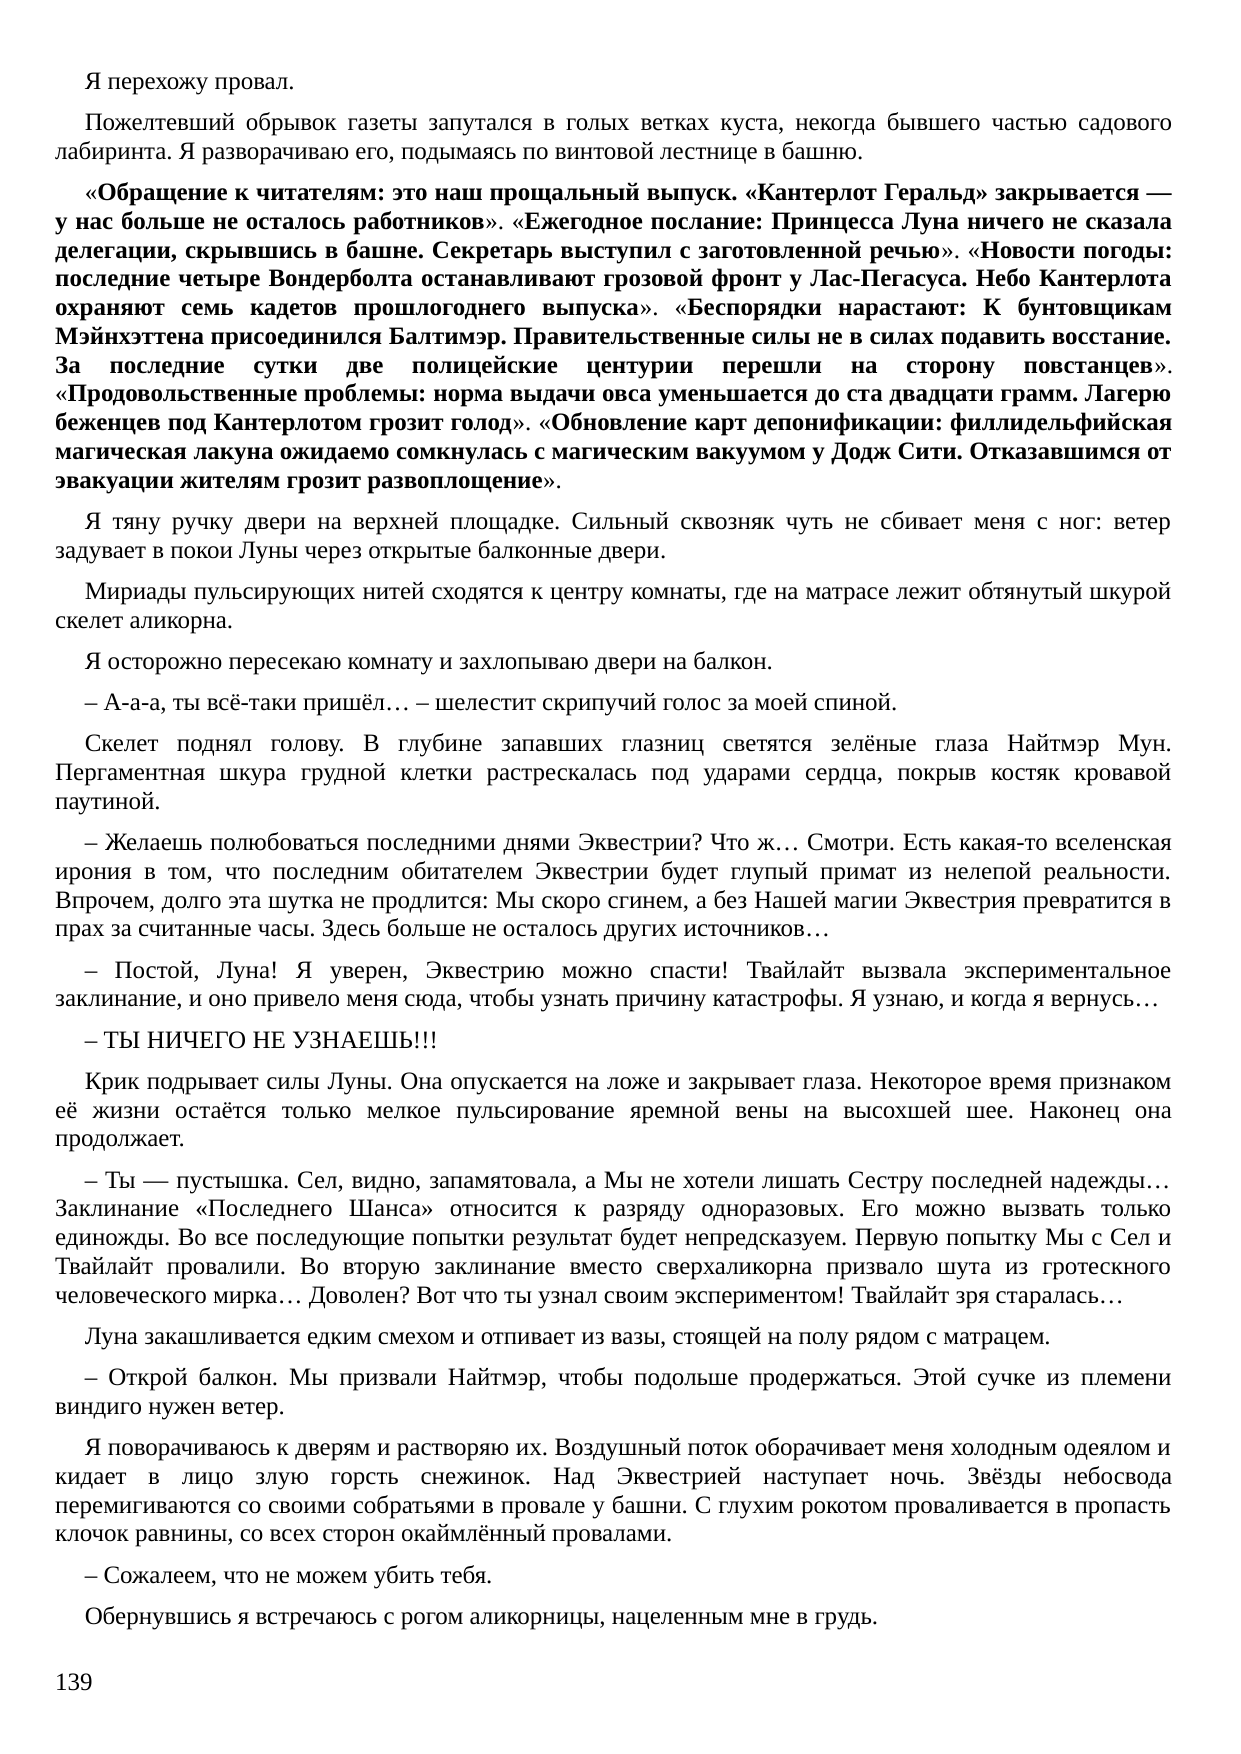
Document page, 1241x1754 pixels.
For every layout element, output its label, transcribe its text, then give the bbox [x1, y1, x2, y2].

text – Сожалеем, что не можем убить тебя. [55, 1560, 1173, 1588]
text Обернувшись я встречаюсь с рогом аликорницы, нацеленным мне в грудь. [55, 1601, 1173, 1630]
text Луна закашливается едким смехом и отпивает из вазы, стоящей на полу рядом с матрацем. [55, 1321, 1173, 1350]
text – Ты — пустышка. Сел, видно, запамятовала, а Мы не хотели лишать Сестру последней надежды… Заклинание «Последнего Шанса» относится к разряду одноразовых. Его можно вызвать только единожды. Во все последующие попытки результат будет непредсказуем. Первую попытку Мы с Сел и Твайлайт провалили. Во вторую заклинание вместо сверхаликорна призвало шута из гротескного человеческого мирка… Доволен? Вот что ты узнал своим экспериментом! Твайлайт зря старалась… [55, 1165, 1173, 1308]
text – Постой, Луна! Я уверен, Эквестрию можно спасти! Твайлайт вызвала экспериментальное заклинание, и оно привело меня сюда, чтобы узнать причину катастрофы. Я узнаю, и когда я вернусь… [55, 955, 1173, 1012]
text Пожелтевший обрывок газеты запутался в голых ветках куста, некогда бывшего частью садового лабиринта. Я разворачиваю его, подымаясь по винтовой лестнице в башню. [55, 107, 1173, 165]
text Я поворачиваюсь к дверям и растворяю их. Воздушный поток оборачивает меня холодным одеялом и кидает в лицо злую горсть снежинок. Над Эквестрией наступает ночь. Звёзды небосвода перемигиваются со своими собратьями в провале у башни. С глухим рокотом проваливается в пропасть клочок равнины, со всех сторон окаймлённый провалами. [55, 1432, 1173, 1547]
text Я перехожу провал. [55, 66, 1173, 95]
text – Открой балкон. Мы призвали Найтмэр, чтобы подольше продержаться. Этой сучке из племени виндиго нужен ветер. [55, 1362, 1173, 1420]
text Я осторожно пересекаю комнату и захлопываю двери на балкон. [55, 646, 1173, 675]
text – А-а-а, ты всё-таки пришёл… – шелестит скрипучий голос за моей спиной. [55, 687, 1173, 716]
text Крик подрывает силы Луны. Она опускается на ложе и закрывает глаза. Некоторое время признаком её жизни остаётся только мелкое пульсирование яремной вены на высохшей шее. Наконец она продолжает. [55, 1066, 1173, 1152]
text – Желаешь полюбоваться последними днями Эквестрии? Что ж… Смотри. Есть какая-то вселенская ирония в том, что последним обитателем Эквестрии будет глупый примат из нелепой реальности. Впрочем, долго эта шутка не продлится: Мы скоро сгинем, а без Нашей магии Эквестрия превратится в прах за считанные часы. Здесь больше не осталось других источников… [55, 827, 1173, 942]
text Мириады пульсирующих нитей сходятся к центру комнаты, где на матрасе лежит обтянутый шкурой скелет аликорна. [55, 576, 1173, 633]
text «Обращение к читателям: это наш прощальный выпуск. «Кантерлот Геральд» закрывается — у нас больше не осталось работников». «Ежегодное послание: Принцесса Луна ничего не сказала делегации, скрывшись в башне. Секретарь выступил с заготовленной речью». «Новости погоды: последние четыре Вондерболта останавливают грозовой фронт у Лас-Пегасуса. Небо Кантерлота охраняют семь кадетов прошлогоднего выпуска». «Беспорядки нарастают: К бунтовщикам Мэйнхэттена присоединился Балтимэр. Правительственные силы не в силах подавить восстание. За последние сутки две полицейские центурии перешли на сторону повстанцев». «Продовольственные проблемы: норма выдачи овса уменьшается до ста двадцати грамм. Лагерю беженцев под Кантерлотом грозит голод». «Обновление карт депонификации: филлидельфийская магическая лакуна ожидаемо сомкнулась с магическим вакуумом у Додж Сити. Отказавшимся от эвакуации жителям грозит развоплощение». [55, 177, 1173, 493]
text Скелет поднял голову. В глубине запавших глазниц светятся зелёные глаза Найтмэр Мун. Пергаментная шкура грудной клетки растрескалась под ударами сердца, покрыв костяк кровавой паутиной. [55, 728, 1173, 815]
text Я тяну ручку двери на верхней площадке. Сильный сквозняк чуть не сбивает меня с ног: ветер задувает в покои Луны через открытые балконные двери. [55, 506, 1173, 563]
text – ТЫ НИЧЕГО НЕ УЗНАЕШЬ!!! [55, 1025, 1173, 1053]
